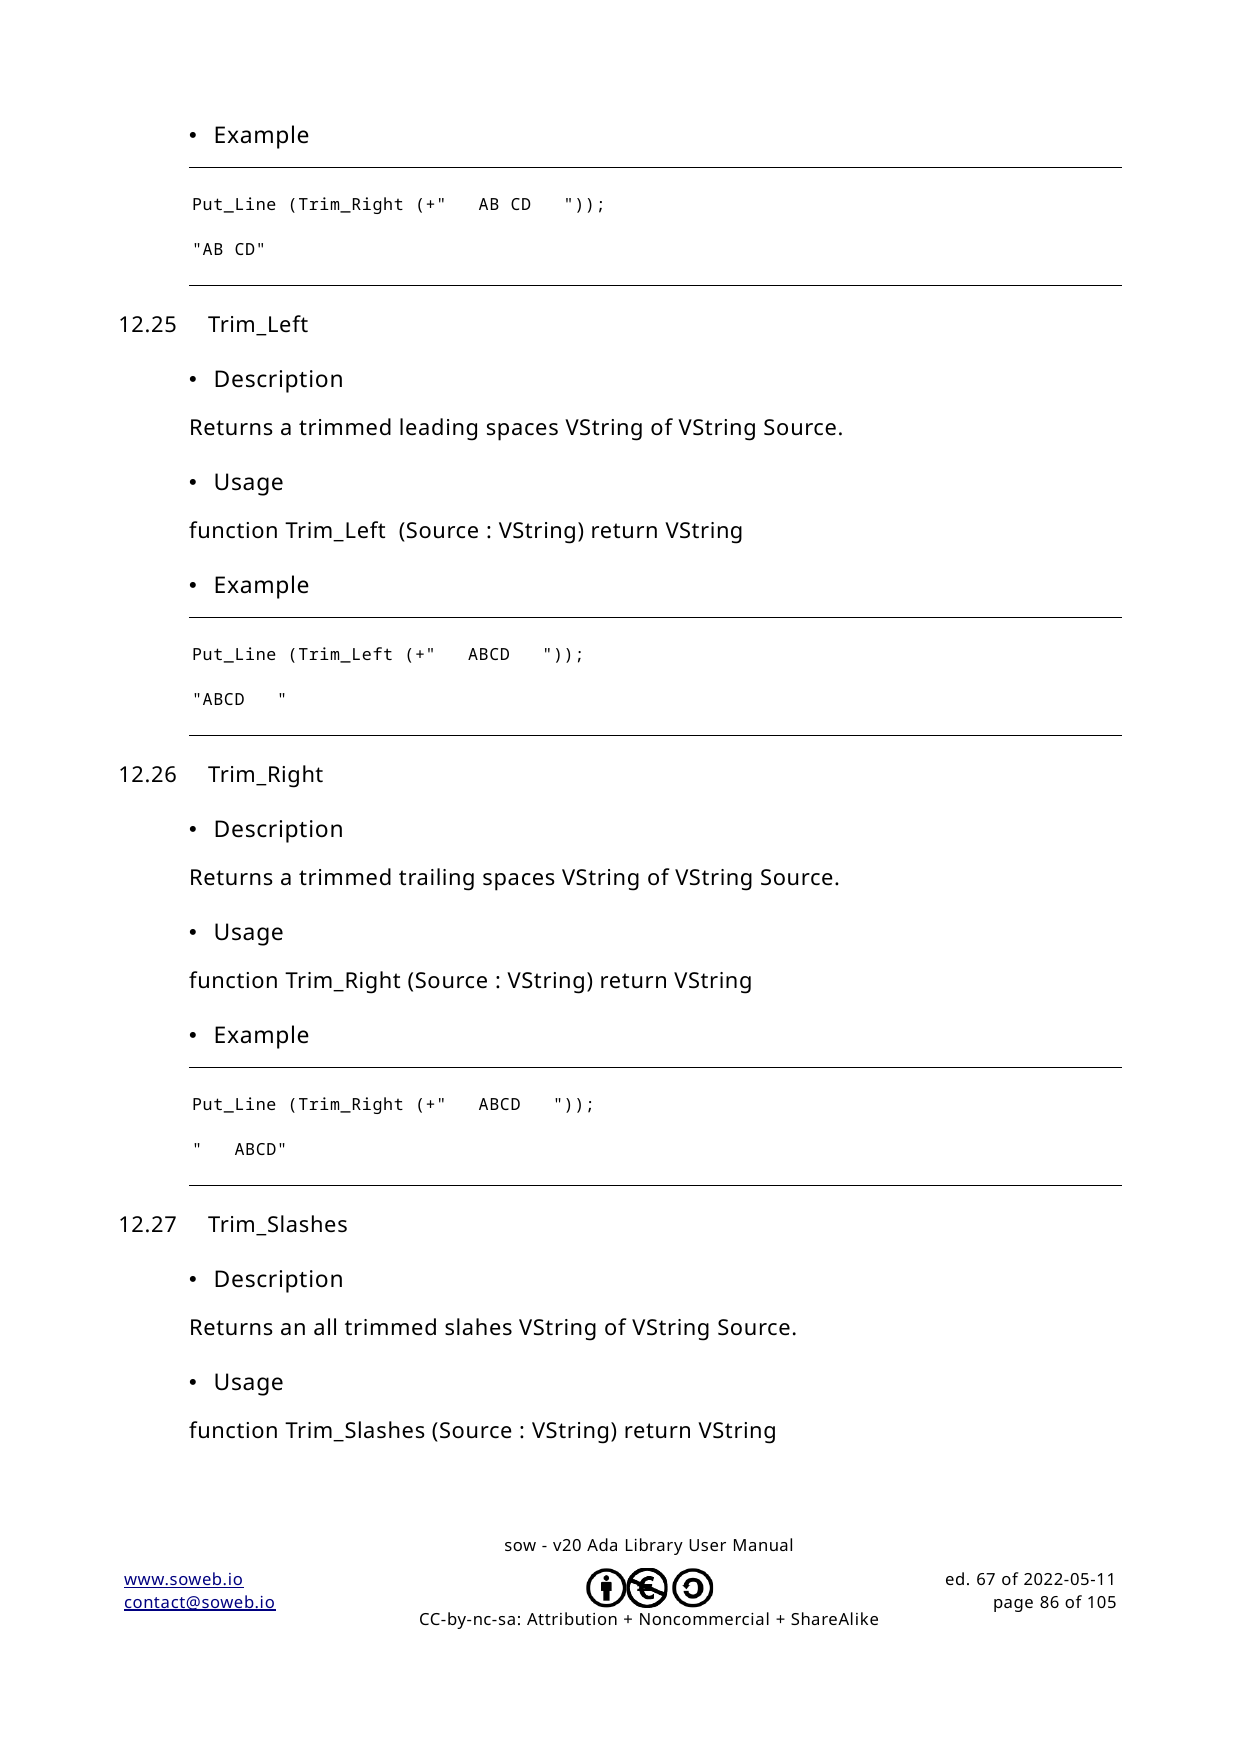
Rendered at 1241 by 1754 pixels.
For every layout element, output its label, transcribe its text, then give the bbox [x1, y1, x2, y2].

subtitle Example [189, 568, 1122, 599]
subtitle Description [189, 813, 1122, 844]
list Put_Line (Trim_Right (+" ABCD ")); " ABCD" [189, 1068, 1122, 1185]
text Returns an all trimmed slahes VString of VString Source. [189, 1312, 1122, 1342]
subtitle Example [189, 1018, 1122, 1049]
subtitle Description [189, 363, 1122, 394]
subtitle Trim_Slashes [118, 1209, 1122, 1239]
subtitle Usage [189, 916, 1122, 947]
picture [585, 1568, 668, 1608]
text Returns a trimmed trailing spaces VString of VString Source. [189, 862, 1122, 892]
list Put_Line (Trim_Left (+" ABCD ")); "ABCD " [189, 618, 1122, 735]
subtitle Description [189, 1263, 1122, 1294]
subtitle Trim_Right [118, 759, 1122, 789]
text Returns a trimmed leading spaces VString of VString Source. [189, 412, 1122, 442]
text function Trim_Left (Source : VString) return VString [189, 514, 1122, 544]
subtitle Usage [189, 1366, 1122, 1397]
list Put_Line (Trim_Right (+" AB CD ")); "AB CD" [189, 168, 1122, 285]
subtitle Example [189, 118, 1122, 149]
text function Trim_Slashes (Source : VString) return VString [189, 1414, 1122, 1444]
subtitle Usage [189, 466, 1122, 497]
text function Trim_Right (Source : VString) return VString [189, 964, 1122, 994]
subtitle Trim_Left [118, 309, 1122, 339]
picture [672, 1568, 714, 1608]
